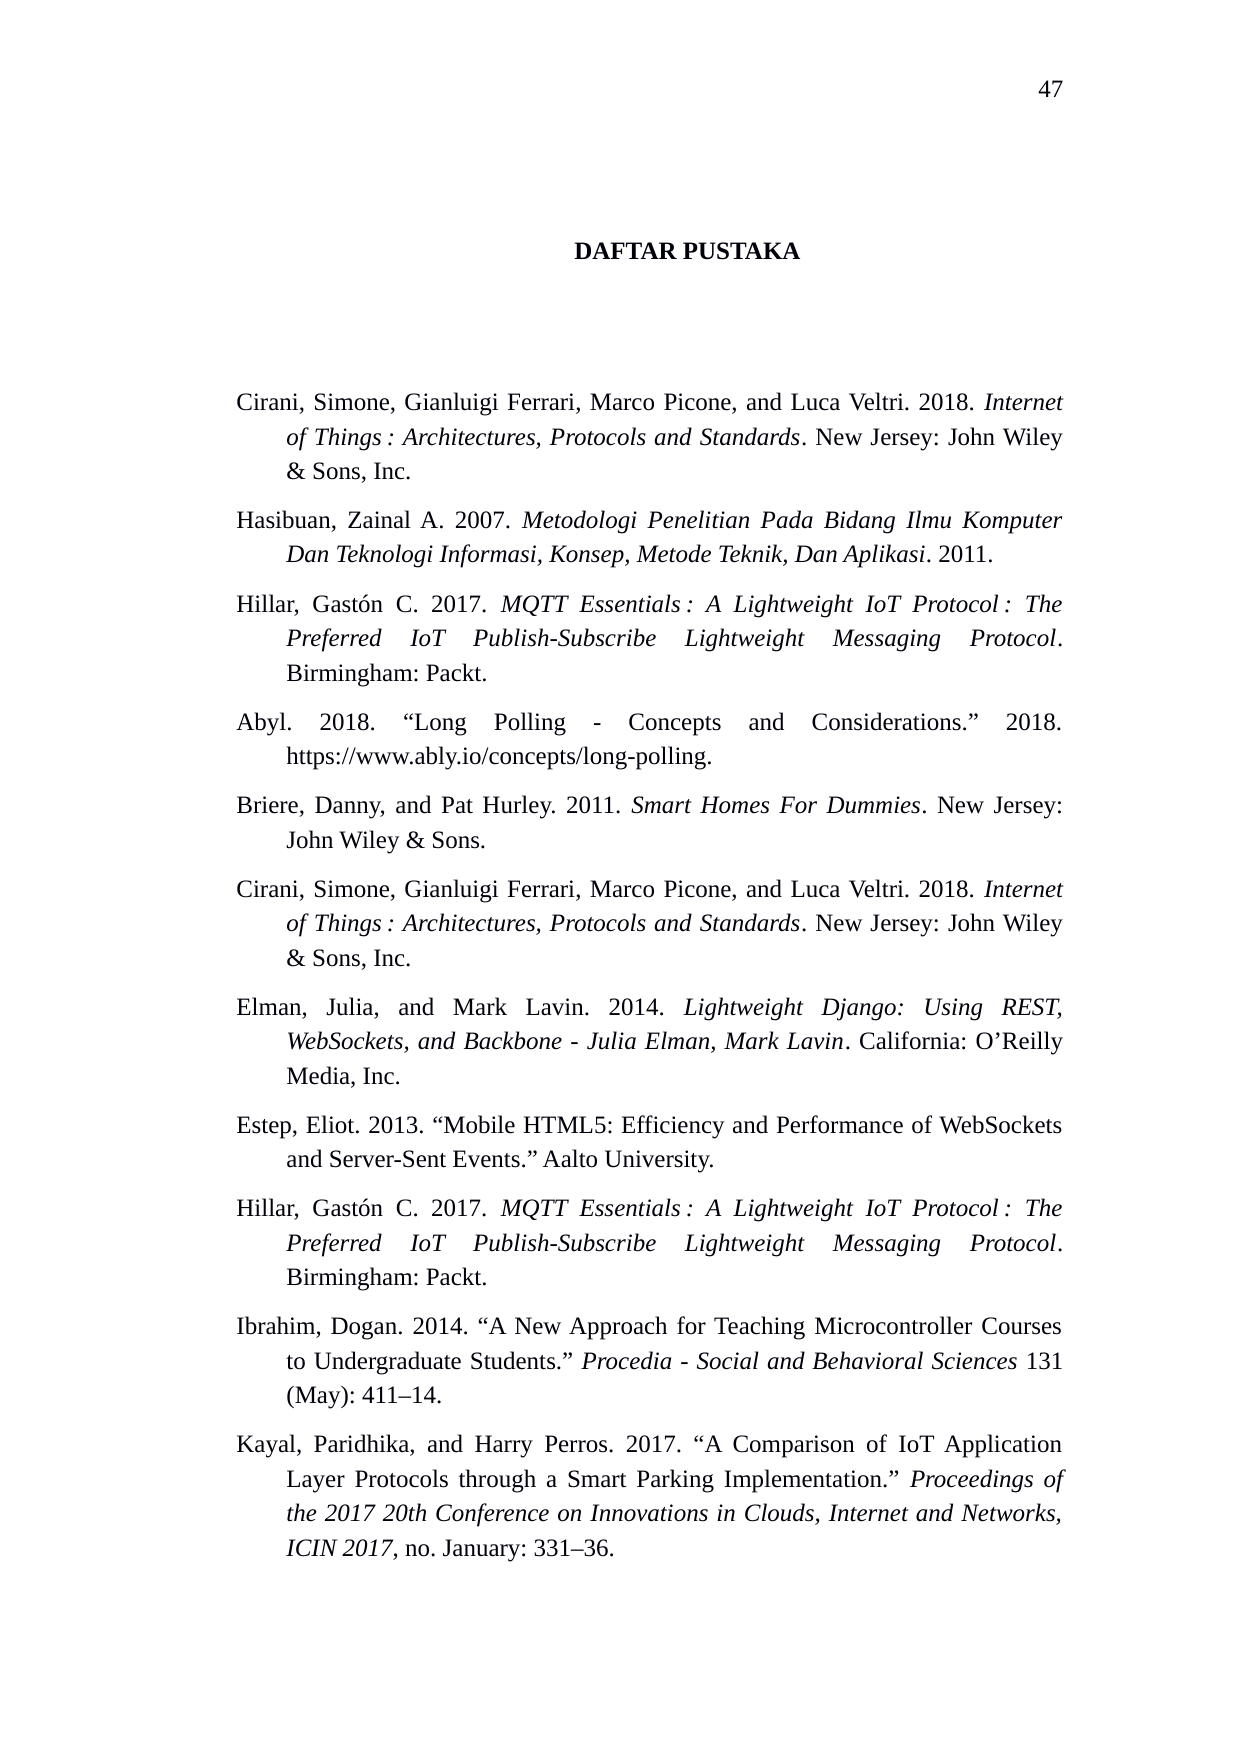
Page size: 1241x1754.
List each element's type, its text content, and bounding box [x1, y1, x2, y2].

text Hillar, Gastón C. 2017. MQTT Essentials : A Lightweight IoT Protocol : The Preferred IoT Publish-Subscribe Lightweight Messaging Protocol. Birmingham: Packt. [236, 1193, 1063, 1291]
text Ibrahim, Dogan. 2014. “A New Approach for Teaching Microcontroller Courses to Undergraduate Students.” Procedia - Social and Behavioral Sciences 131 (May): 411–14. [236, 1311, 1063, 1409]
text Cirani, Simone, Gianluigi Ferrari, Marco Picone, and Luca Veltri. 2018. Internet of Things : Architectures, Protocols and Standards. New Jersey: John Wiley & Sons, Inc. [236, 387, 1063, 485]
text Kayal, Paridhika, and Harry Perros. 2017. “A Comparison of IoT Application Layer Protocols through a Smart Parking Implementation.” Proceedings of the 2017 20th Conference on Innovations in Clouds, Internet and Networks, ICIN 2017, no. January: 331–36. [236, 1429, 1063, 1562]
text Hasibuan, Zainal A. 2007. Metodologi Penelitian Pada Bidang Ilmu Komputer Dan Teknologi Informasi, Konsep, Metode Teknik, Dan Aplikasi. 2011. [236, 505, 1063, 568]
text Elman, Julia, and Mark Lavin. 2014. Lightweight Django: Using REST, WebSockets, and Backbone - Julia Elman, Mark Lavin. California: O’Reilly Media, Inc. [236, 992, 1063, 1089]
text Hillar, Gastón C. 2017. MQTT Essentials : A Lightweight IoT Protocol : The Preferred IoT Publish-Subscribe Lightweight Messaging Protocol. Birmingham: Packt. [236, 589, 1063, 686]
text Cirani, Simone, Gianluigi Ferrari, Marco Picone, and Luca Veltri. 2018. Internet of Things : Architectures, Protocols and Standards. New Jersey: John Wiley & Sons, Inc. [236, 874, 1063, 971]
subtitle DAFTAR PUSTAKA [311, 236, 1063, 265]
text Briere, Danny, and Pat Hurley. 2011. Smart Homes For Dummies. New Jersey: John Wiley & Sons. [236, 790, 1063, 853]
text Estep, Eliot. 2013. “Mobile HTML5: Efficiency and Performance of WebSockets and Server-Sent Events.” Aalto University. [236, 1110, 1063, 1173]
text Abyl. 2018. “Long Polling - Concepts and Considerations.” 2018. https://www.ably.io/concepts/long-polling. [236, 707, 1063, 770]
